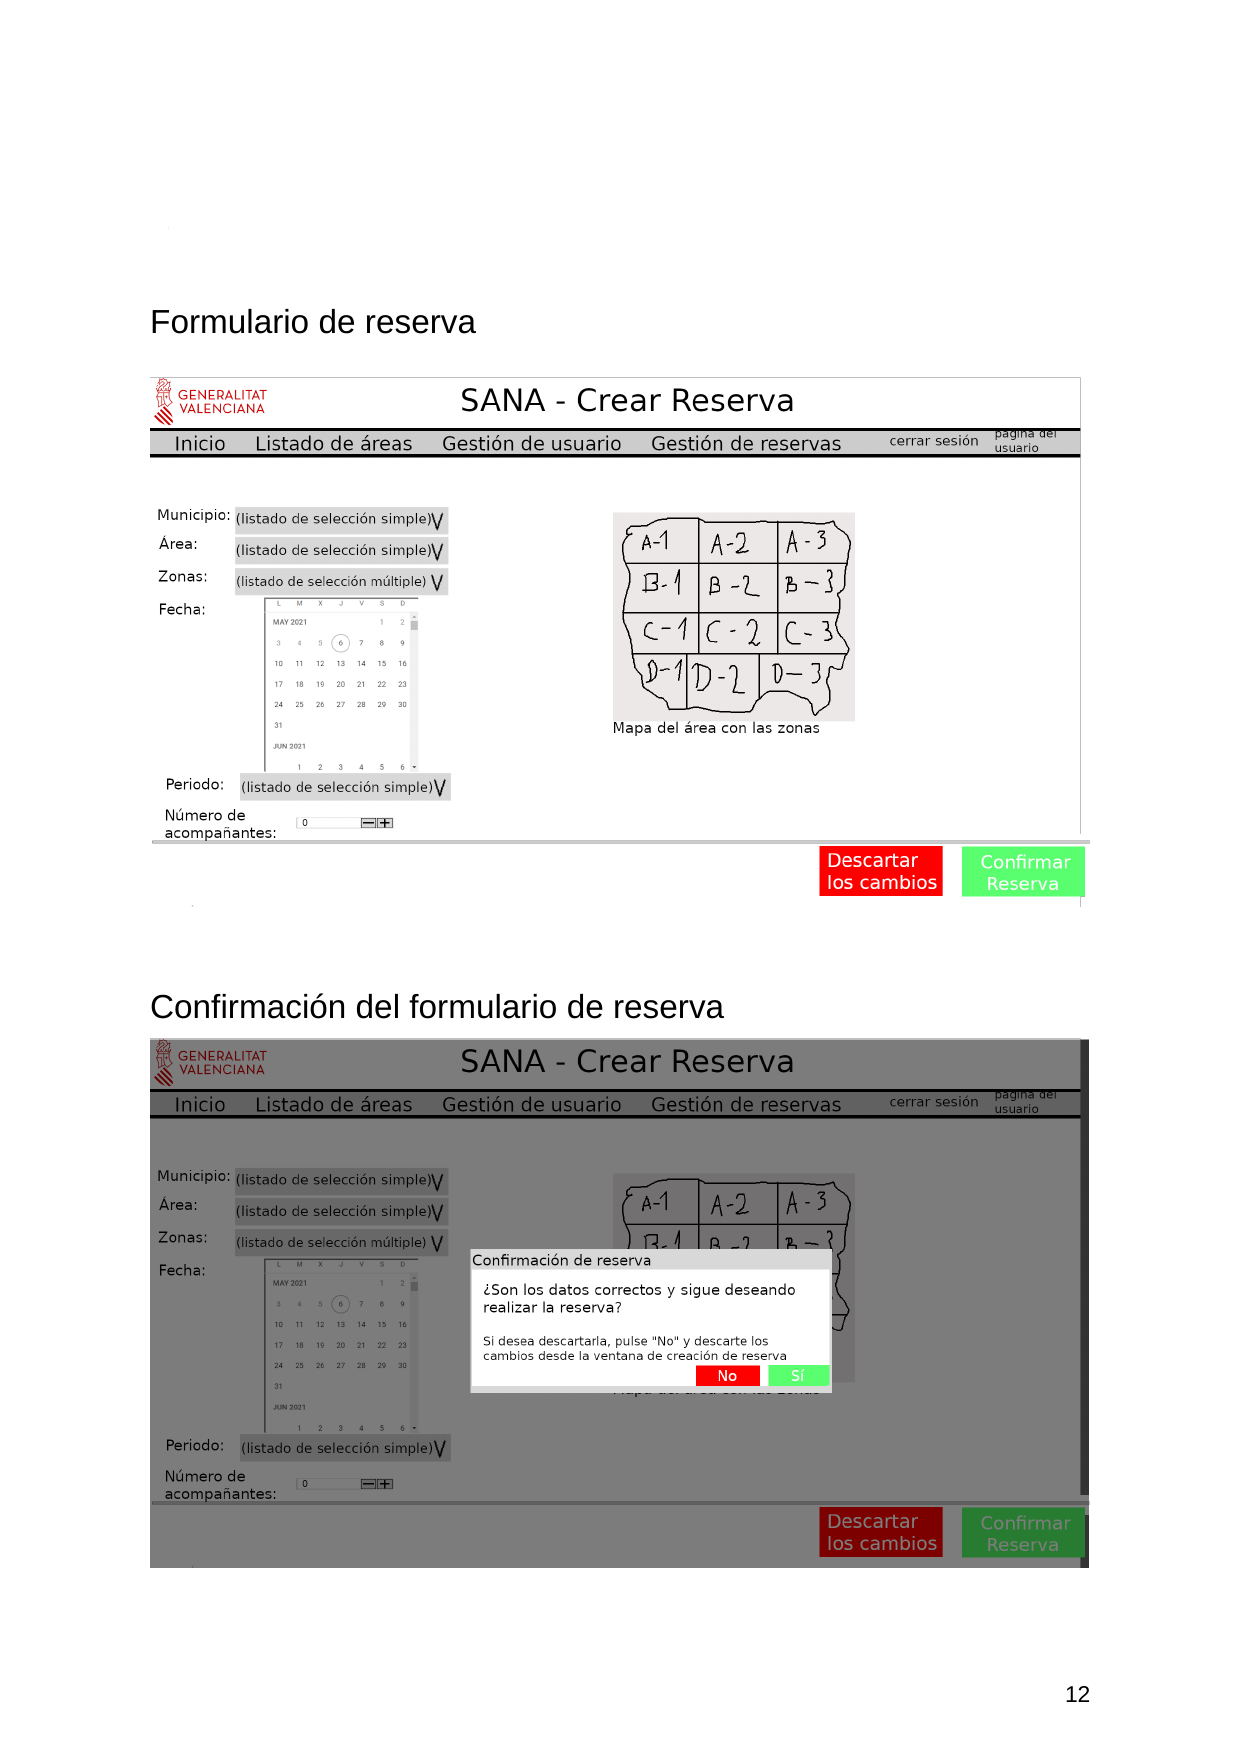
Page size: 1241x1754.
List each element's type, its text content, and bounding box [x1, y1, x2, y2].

subtitle Confirmación del formulario de reserva [150, 987, 1090, 1026]
picture [150, 1038, 1091, 1568]
picture [150, 377, 1091, 907]
subtitle Formulario de reserva [150, 302, 1090, 340]
